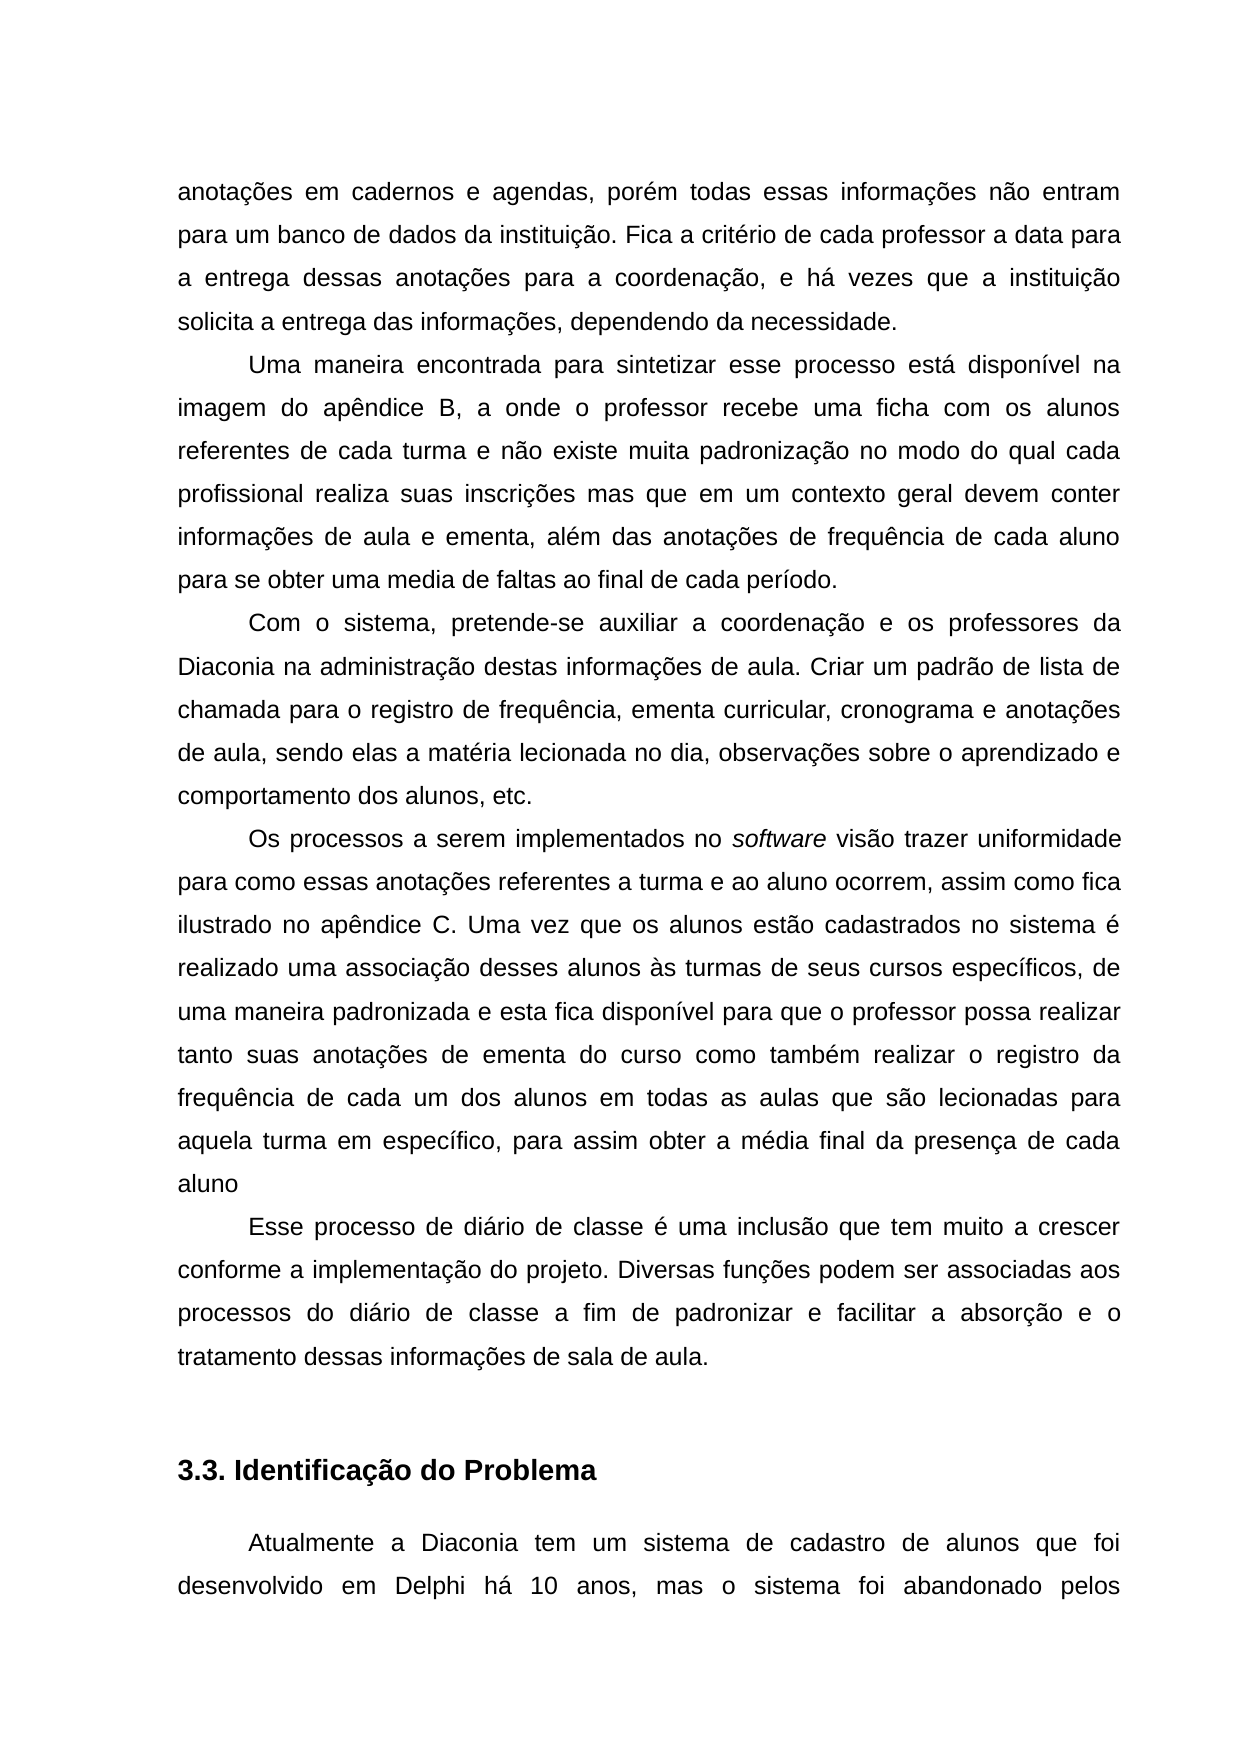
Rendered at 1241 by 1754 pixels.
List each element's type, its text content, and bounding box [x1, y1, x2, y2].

text Uma maneira encontrada para sintetizar esse processo está disponível na imagem do apêndice B, a onde o professor recebe uma ficha com os alunos referentes de cada turma e não existe muita padronização no modo do qual cada profissional realiza suas inscrições mas que em um contexto geral devem conter informações de aula e ementa, além das anotações de frequência de cada aluno para se obter uma media de faltas ao final de cada período. [177, 350, 1122, 594]
text Esse processo de diário de classe é uma inclusão que tem muito a crescer conforme a implementação do projeto. Diversas funções podem ser associadas aos processos do diário de classe a fim de padronizar e facilitar a absorção e o tratamento dessas informações de sala de aula. [177, 1212, 1122, 1370]
subtitle 3.3. Identificação do Problema [177, 1453, 1122, 1486]
text Os processos a serem implementados no software visão trazer uniformidade para como essas anotações referentes a turma e ao aluno ocorrem, assim como fica ilustrado no apêndice C. Uma vez que os alunos estão cadastrados no sistema é realizado uma associação desses alunos às turmas de seus cursos específicos, de uma maneira padronizada e esta fica disponível para que o professor possa realizar tanto suas anotações de ementa do curso como também realizar o registro da frequência de cada um dos alunos em todas as aulas que são lecionadas para aquela turma em específico, para assim obter a média final da presença de cada aluno [177, 824, 1122, 1198]
text anotações em cadernos e agendas, porém todas essas informações não entram para um banco de dados da instituição. Fica a critério de cada professor a data para a entrega dessas anotações para a coordenação, e há vezes que a instituição solicita a entrega das informações, dependendo da necessidade. [177, 177, 1122, 335]
text Atualmente a Diaconia tem um sistema de cadastro de alunos que foi desenvolvido em Delphi há 10 anos, mas o sistema foi abandonado pelos [177, 1528, 1122, 1599]
text Com o sistema, pretende-se auxiliar a coordenação e os professores da Diaconia na administração destas informações de aula. Criar um padrão de lista de chamada para o registro de frequência, ementa curricular, cronograma e anotações de aula, sendo elas a matéria lecionada no dia, observações sobre o aprendizado e comportamento dos alunos, etc. [177, 608, 1122, 810]
